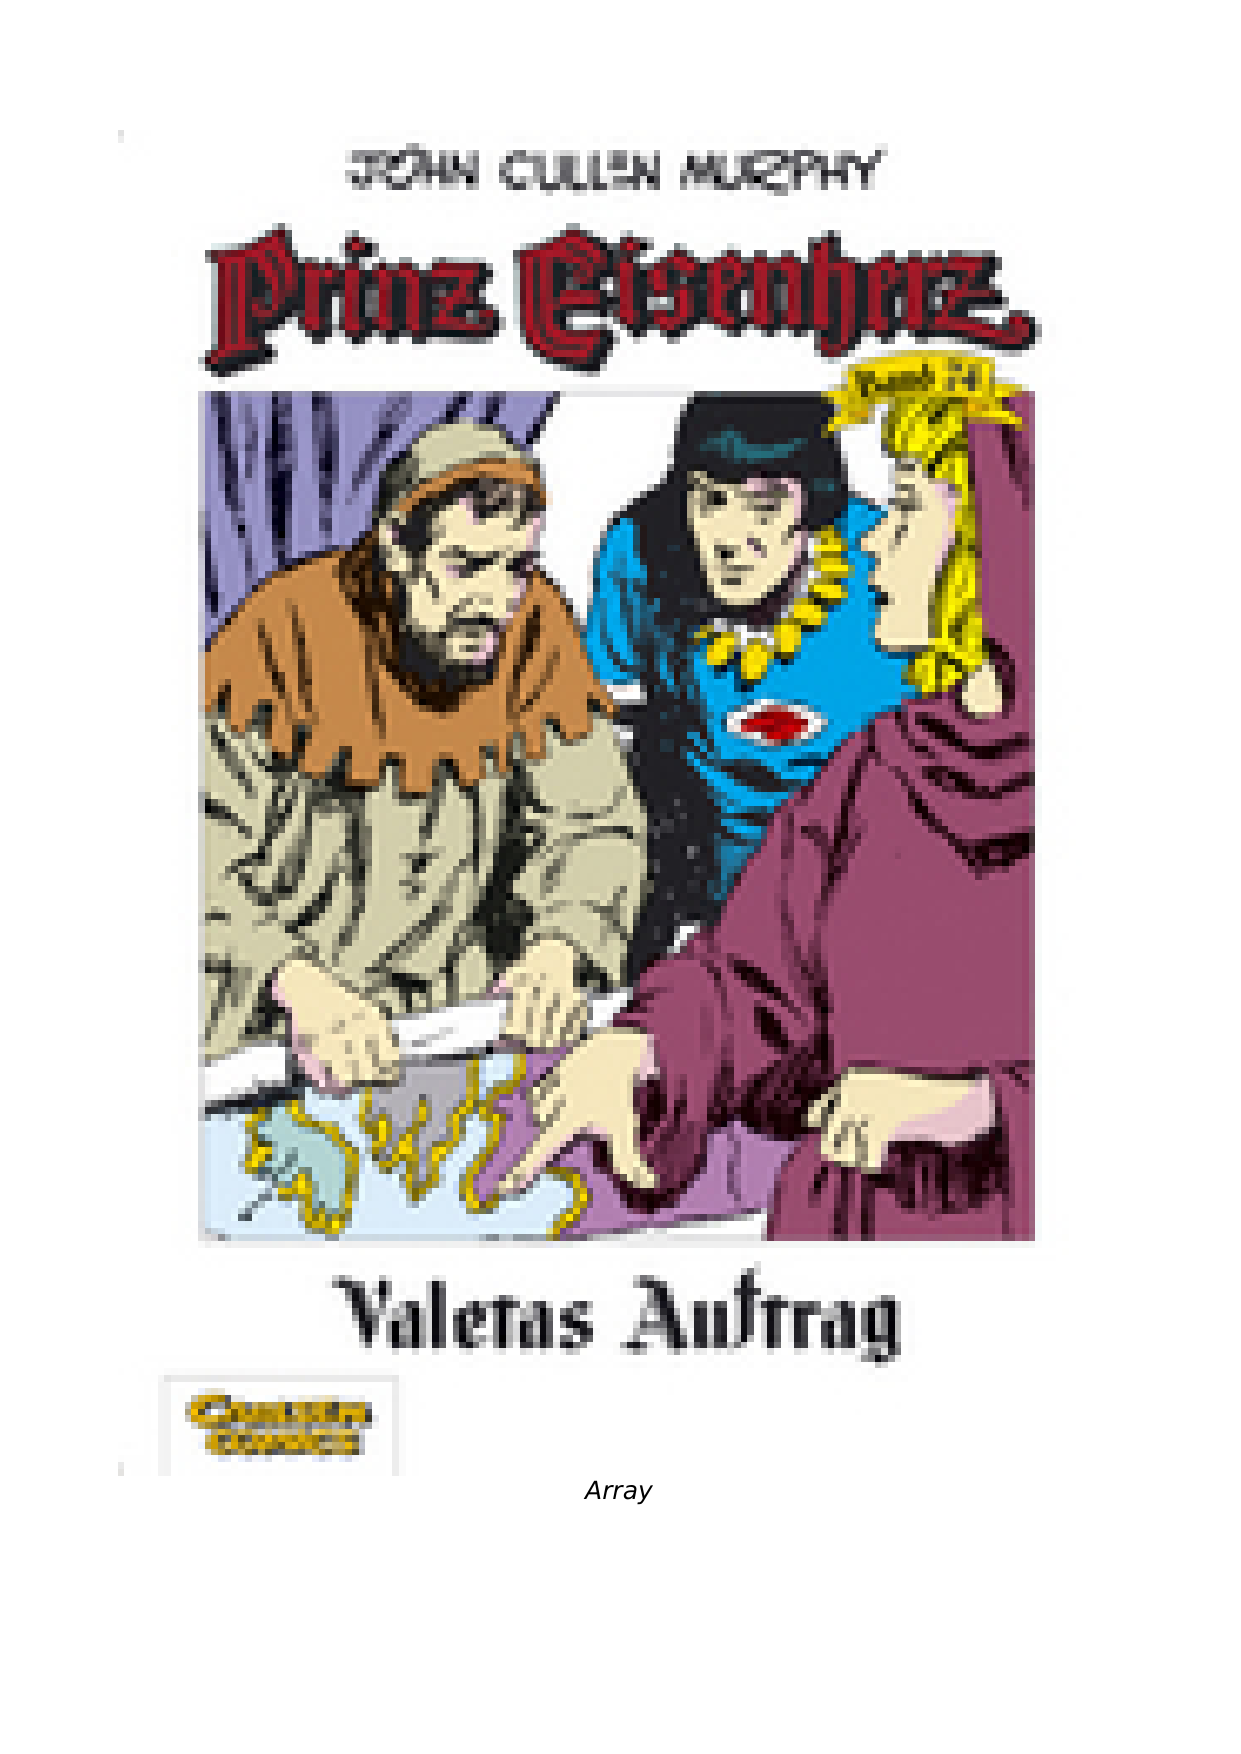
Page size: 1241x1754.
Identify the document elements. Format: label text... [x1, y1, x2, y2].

text [118, 118, 1122, 130]
picture [118, 130, 1123, 1476]
text Array [118, 1476, 1122, 1505]
